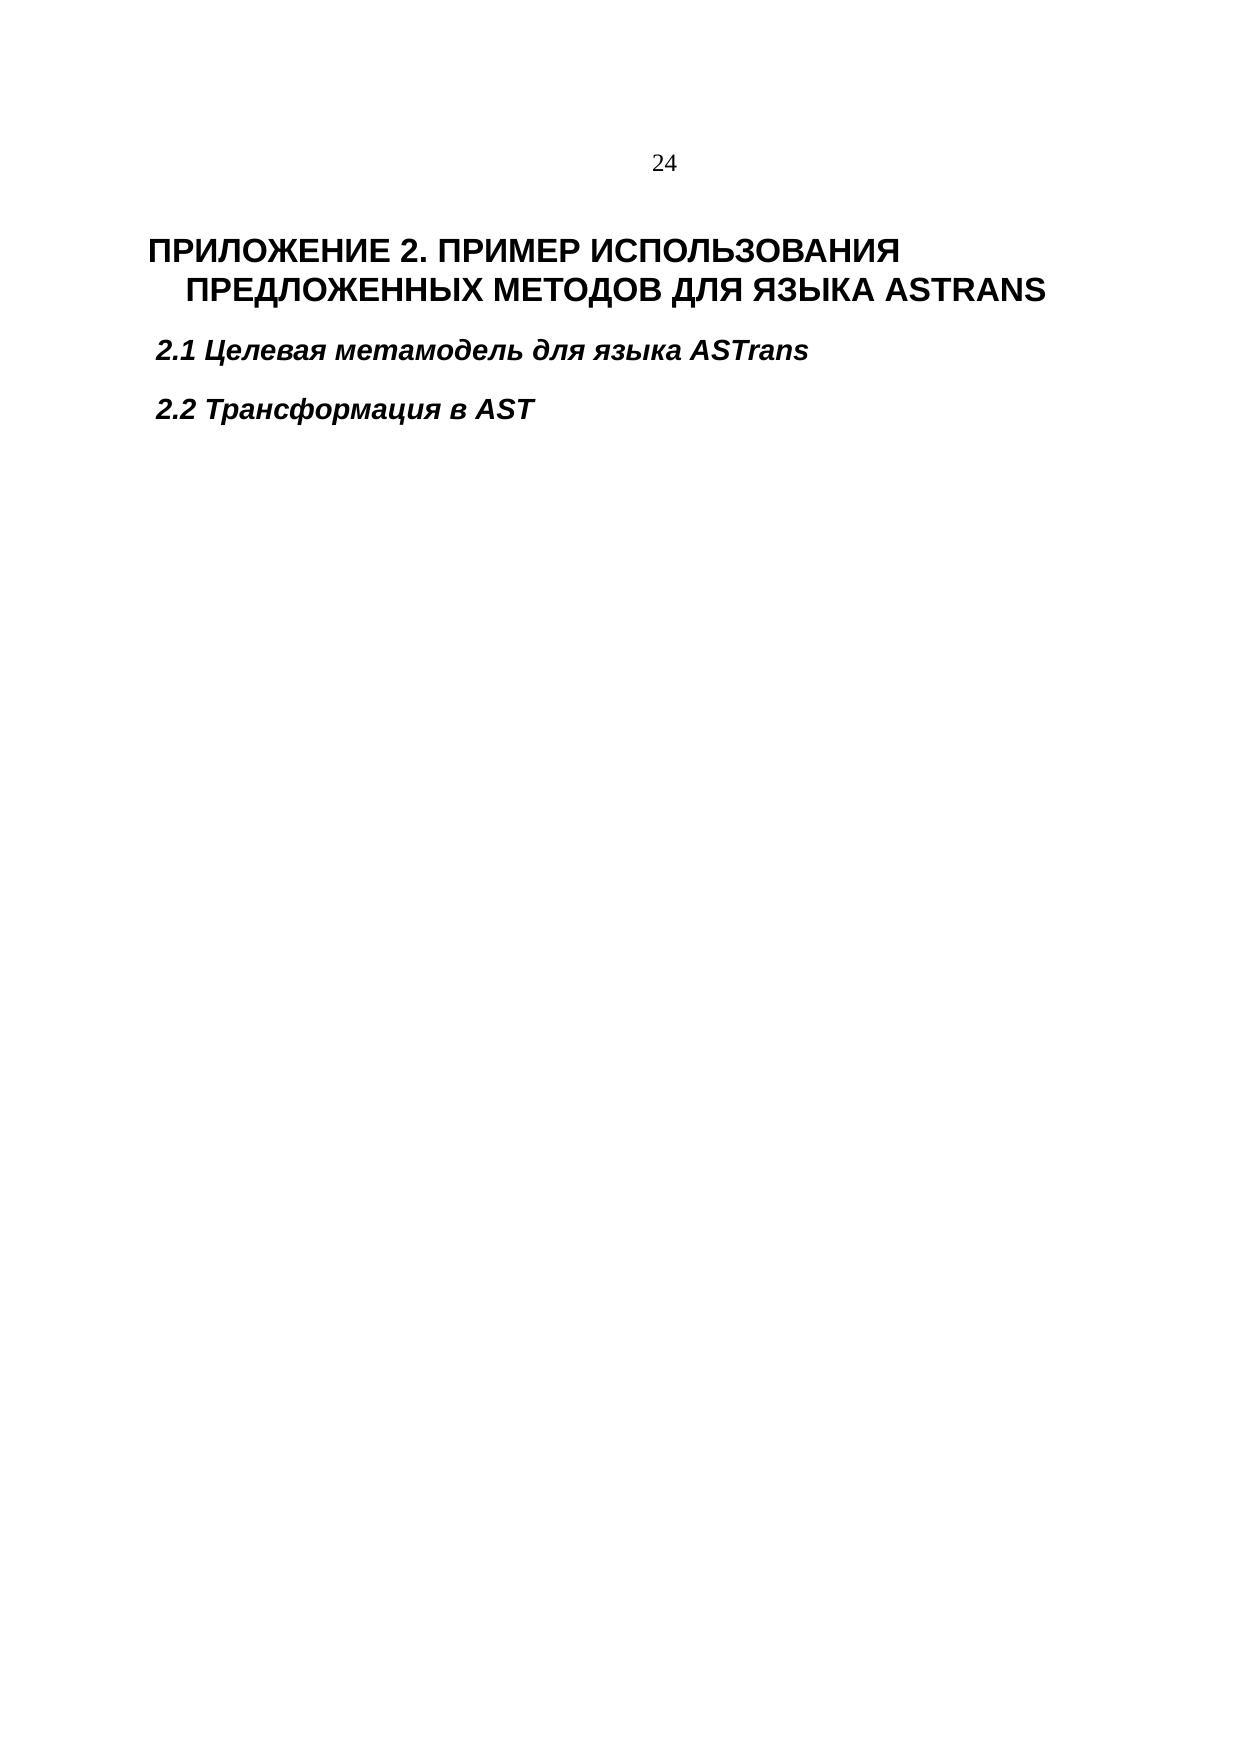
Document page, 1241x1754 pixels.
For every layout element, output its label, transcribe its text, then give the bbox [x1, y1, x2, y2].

list Пример использования предложенных методов для языка ASTrans [148, 231, 1181, 308]
list Целевая метамодель для языка ASTrans [148, 333, 1181, 367]
list Трансформация в AST [148, 392, 1181, 425]
